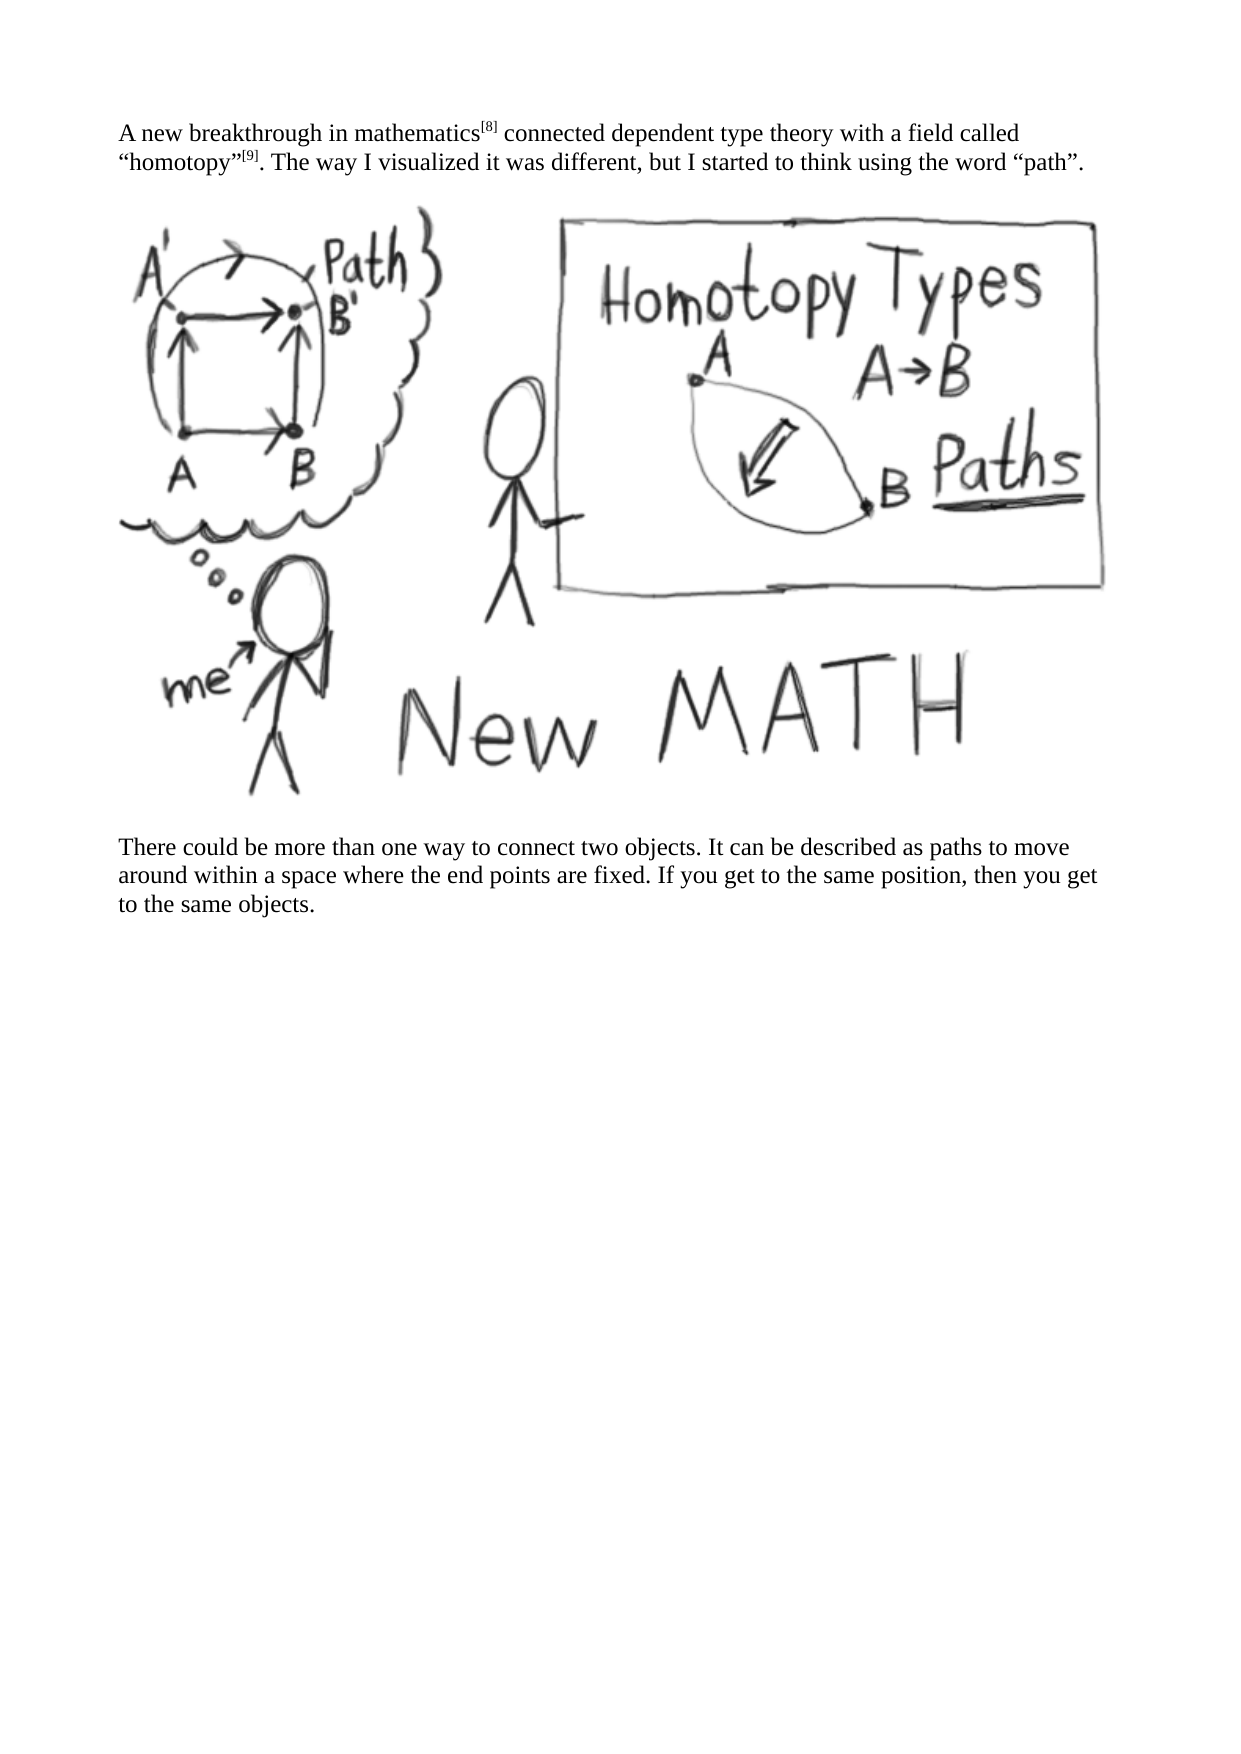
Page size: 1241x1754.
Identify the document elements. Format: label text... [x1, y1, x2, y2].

text A new breakthrough in mathematics[8] connected dependent type theory with a field called “homotopy”[9]. The way I visualized it was different, but I started to think using the word “path”. [118, 118, 1122, 176]
picture [118, 204, 1123, 832]
text There could be more than one way to connect two objects. It can be described as paths to move around within a space where the end points are fixed. If you get to the same position, then you get to the same objects. [118, 832, 1122, 918]
